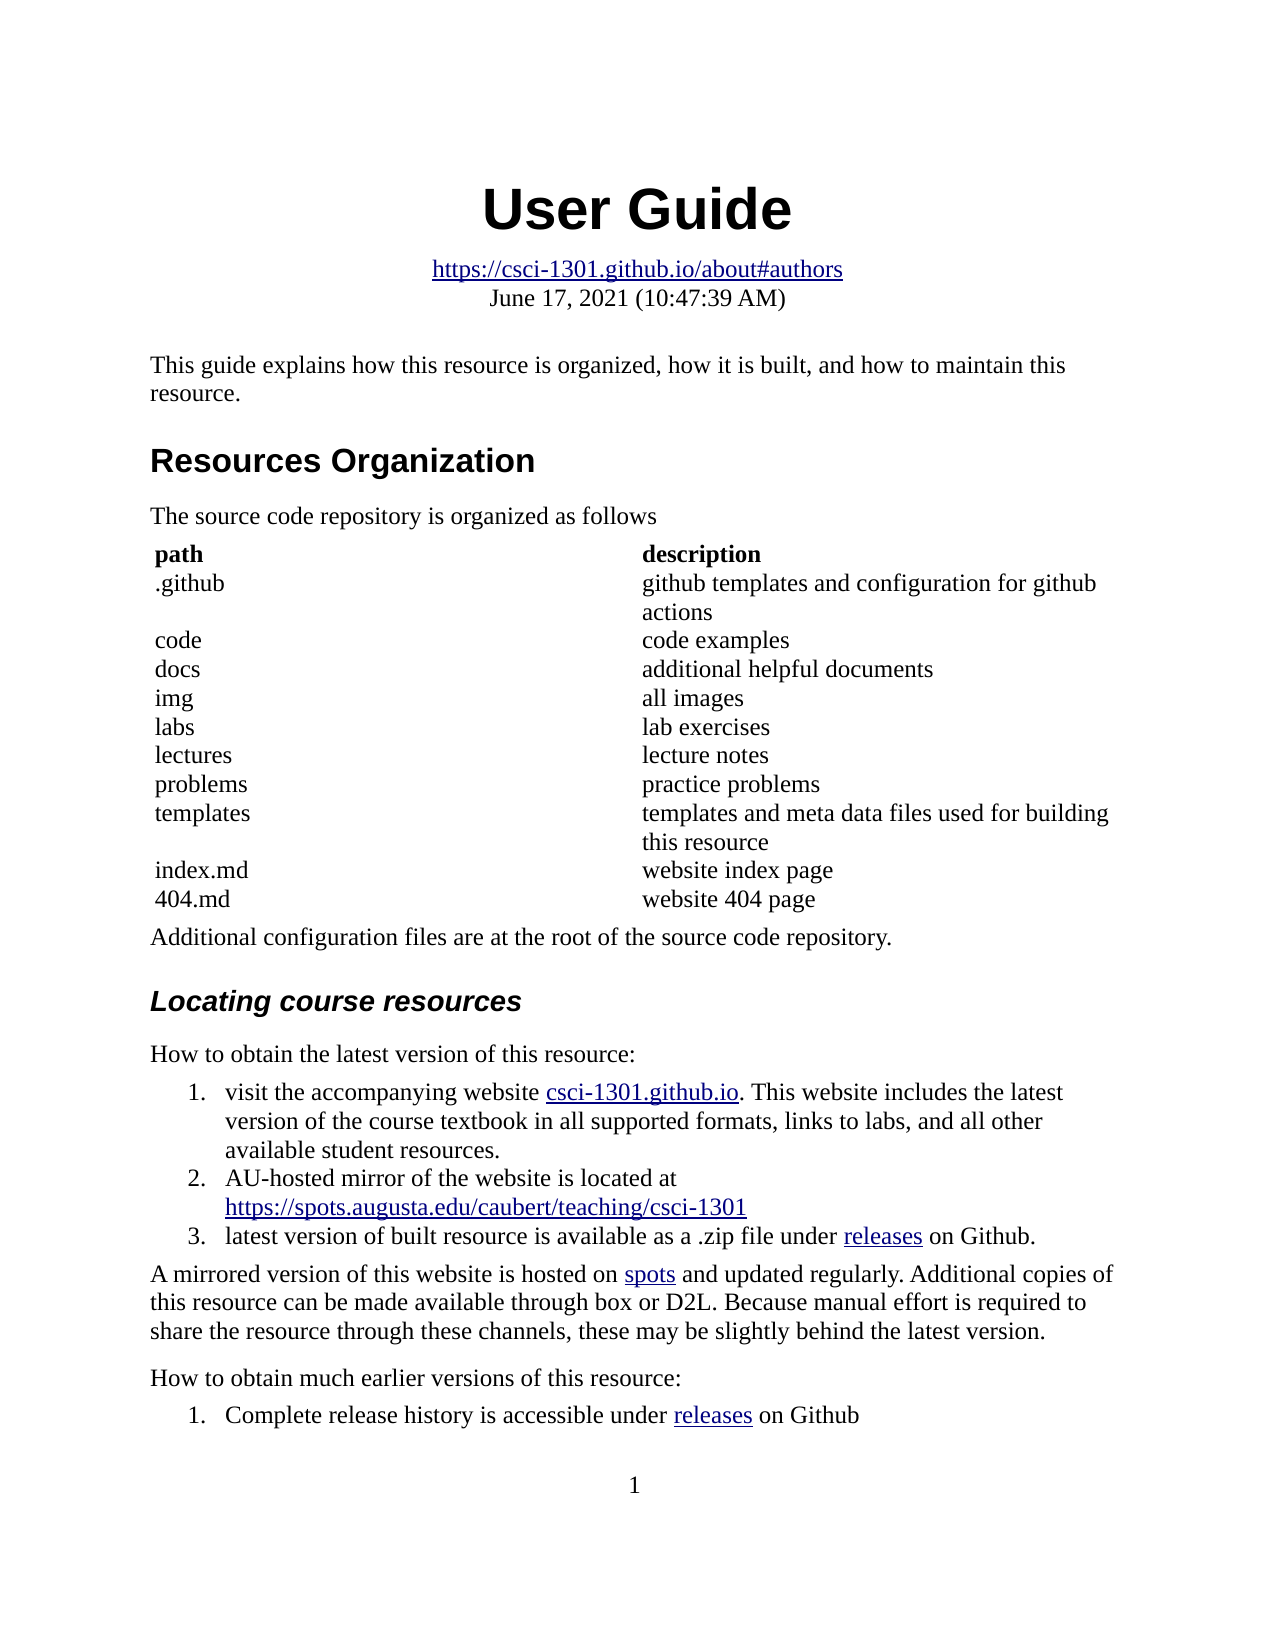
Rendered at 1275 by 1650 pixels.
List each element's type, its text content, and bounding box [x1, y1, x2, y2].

title User Guide [150, 175, 1125, 242]
text How to obtain the latest version of this resource: [150, 1039, 1125, 1068]
text This guide explains how this resource is organized, how it is built, and how to maintain this resource. [150, 350, 1125, 407]
table_cell lab exercises [638, 712, 1125, 740]
table_cell website index page [638, 855, 1125, 884]
text Additional configuration files are at the root of the source code repository. [150, 922, 1125, 951]
table_cell templates and meta data files used for building this resource [638, 798, 1125, 855]
table_cell labs [150, 712, 637, 740]
table_cell lectures [150, 740, 637, 769]
table_cell code examples [638, 625, 1125, 654]
text https://csci-1301.github.io/about#authors [150, 254, 1125, 283]
table_cell problems [150, 769, 637, 798]
text The source code repository is organized as follows [150, 501, 1125, 530]
table_cell additional helpful documents [638, 654, 1125, 683]
table_cell practice problems [638, 769, 1125, 798]
table_cell all images [638, 683, 1125, 712]
list AU-hosted mirror of the website is located at https://spots.augusta.edu/caubert/teaching/csci-1301 [187, 1163, 1125, 1221]
subtitle Resources Organization [150, 441, 1125, 480]
subtitle Locating course resources [150, 984, 1125, 1018]
table_cell website 404 page [638, 884, 1125, 913]
table_cell lecture notes [638, 740, 1125, 769]
table_cell docs [150, 654, 637, 683]
list visit the accompanying website csci-1301.github.io. This website includes the latest version of the course textbook in all supported formats, links to labs, and all other available student resources. [187, 1077, 1125, 1163]
text A mirrored version of this website is hosted on spots and updated regularly. Additional copies of this resource can be made available through box or D2L. Because manual effort is required to share the resource through these channels, these may be slightly behind the latest version. [150, 1259, 1125, 1345]
table_cell code [150, 625, 637, 654]
table_header path [150, 539, 637, 568]
text How to obtain much earlier versions of this resource: [150, 1363, 1125, 1392]
table_cell .github [150, 568, 637, 625]
table_header description [638, 539, 1125, 568]
table_cell github templates and configuration for github actions [638, 568, 1125, 625]
table_cell templates [150, 798, 637, 855]
list latest version of built resource is available as a .zip file under releases on Github. [187, 1221, 1125, 1250]
list Complete release history is accessible under releases on Github [187, 1401, 1125, 1429]
table_cell 404.md [150, 884, 637, 913]
text June 17, 2021 (10:47:39 AM) [150, 283, 1125, 312]
table_cell index.md [150, 855, 637, 884]
table_cell img [150, 683, 637, 712]
